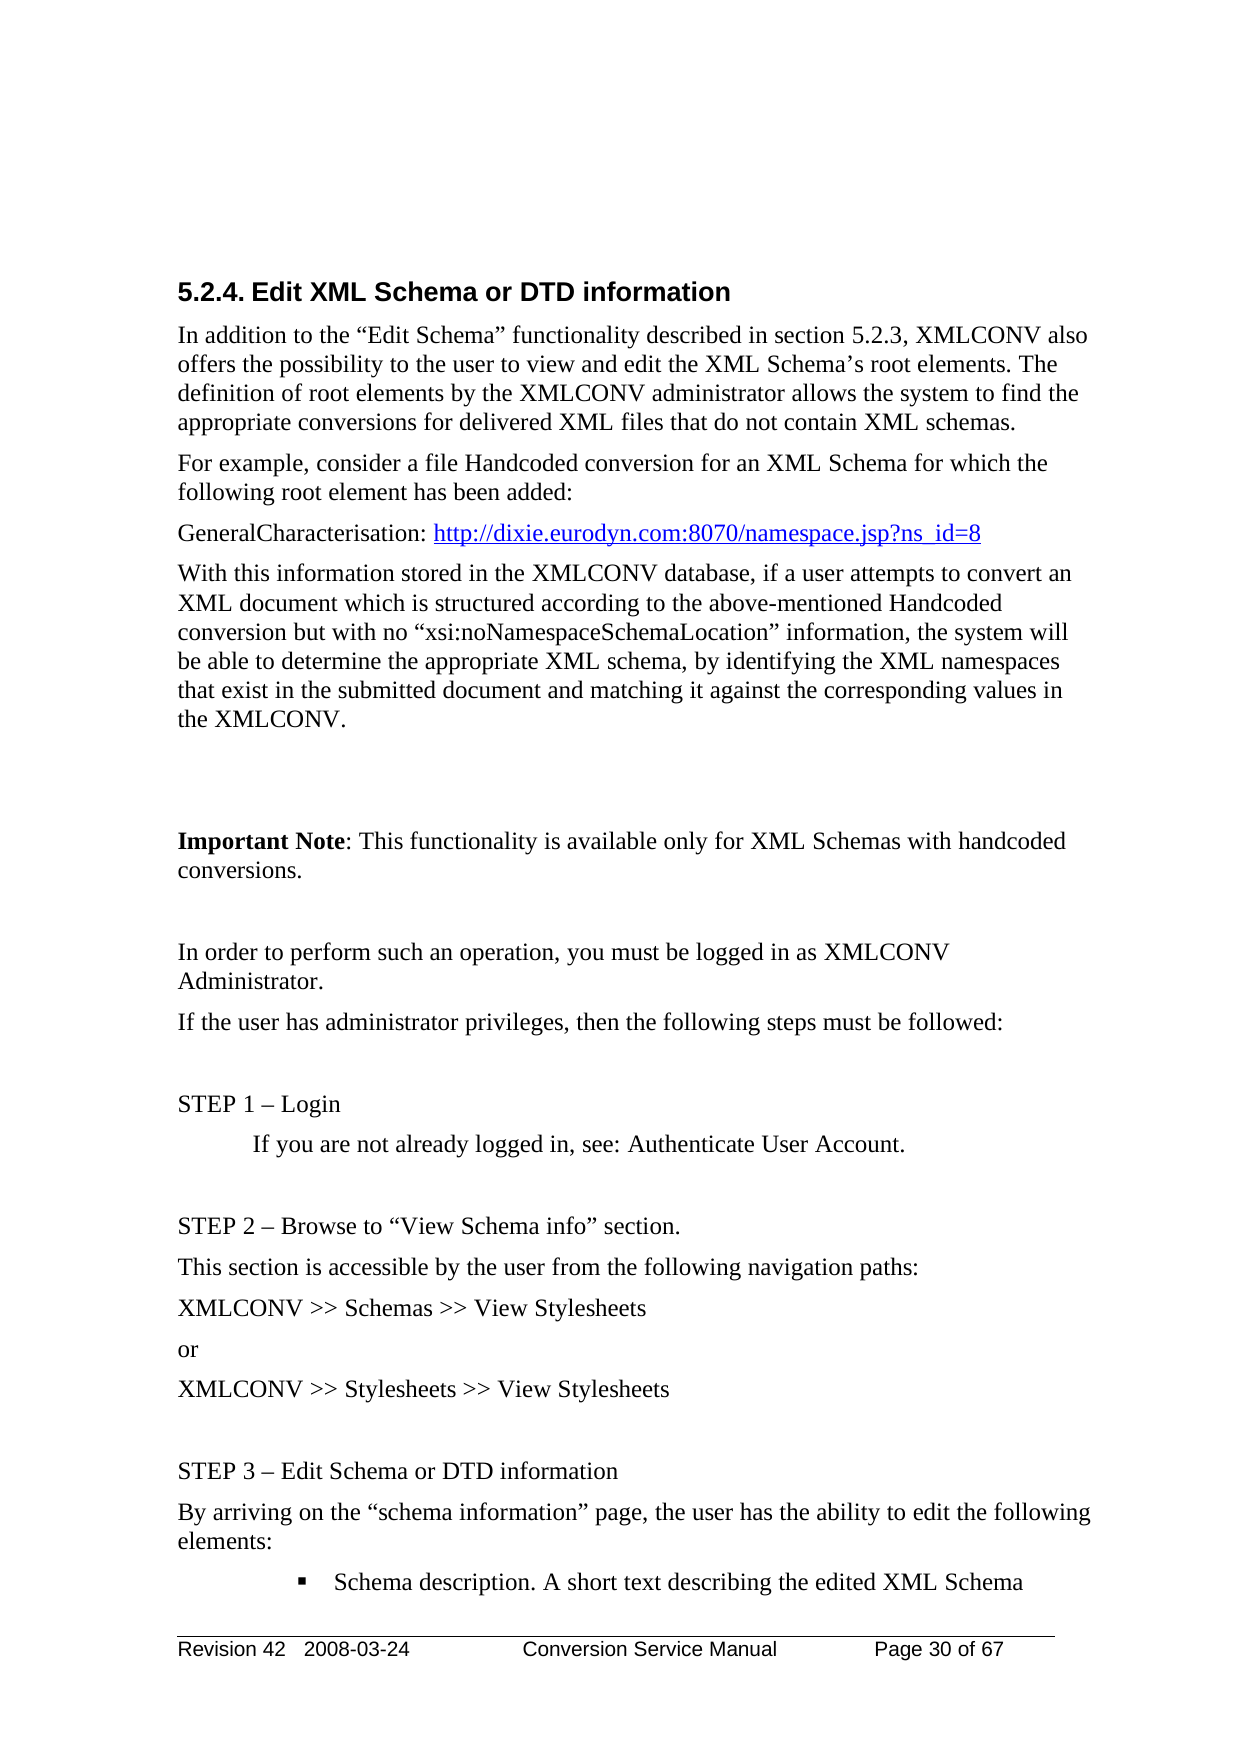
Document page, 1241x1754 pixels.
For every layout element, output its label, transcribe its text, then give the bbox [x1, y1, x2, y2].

subtitle Edit XML Schema or DTD information [177, 276, 1092, 307]
text If you are not already logged in, see: Authenticate User Account. [177, 1129, 1092, 1158]
text If the user has administrator privileges, then the following steps must be followed: [177, 1007, 1092, 1036]
list Schema description. A short text describing the edited XML Schema [296, 1567, 1092, 1596]
text For example, consider a file Handcoded conversion for an XML Schema for which the following root element has been added: [177, 448, 1092, 506]
text GeneralCharacterisation: http://dixie.eurodyn.com:8070/namespace.jsp?ns_id=8 [177, 517, 1092, 547]
text By arriving on the “schema information” page, the user has the ability to edit the following elements: [177, 1497, 1092, 1555]
text Important Note: This functionality is available only for XML Schemas with handcoded conversions. [177, 826, 1092, 884]
text This section is accessible by the user from the following navigation paths: [177, 1252, 1092, 1281]
text In addition to the “Edit Schema” functionality described in section 5.2.3, XMLCONV also offers the possibility to the user to view and edit the XML Schema’s root elements. The definition of root elements by the XMLCONV administrator allows the system to find the appropriate conversions for delivered XML files that do not contain XML schemas. [177, 319, 1092, 436]
text XMLCONV >> Stylesheets >> View Stylesheets [177, 1374, 1092, 1403]
text STEP 2 – Browse to “View Schema info” section. [177, 1211, 1092, 1240]
text or [177, 1333, 1092, 1362]
text XMLCONV >> Schemas >> View Stylesheets [177, 1293, 1092, 1322]
text In order to perform such an operation, you must be logged in as XMLCONV Administrator. [177, 937, 1092, 995]
text STEP 1 – Login [177, 1088, 1092, 1117]
text STEP 3 – Edit Schema or DTD information [177, 1456, 1092, 1485]
text With this information stored in the XMLCONV database, if a user attempts to convert an XML document which is structured according to the above-mentioned Handcoded conversion but with no “xsi:noNamespaceSchemaLocation” information, the system will be able to determine the appropriate XML schema, by identifying the XML namespaces that exist in the submitted document and matching it against the corresponding values in the XMLCONV. [177, 558, 1092, 733]
